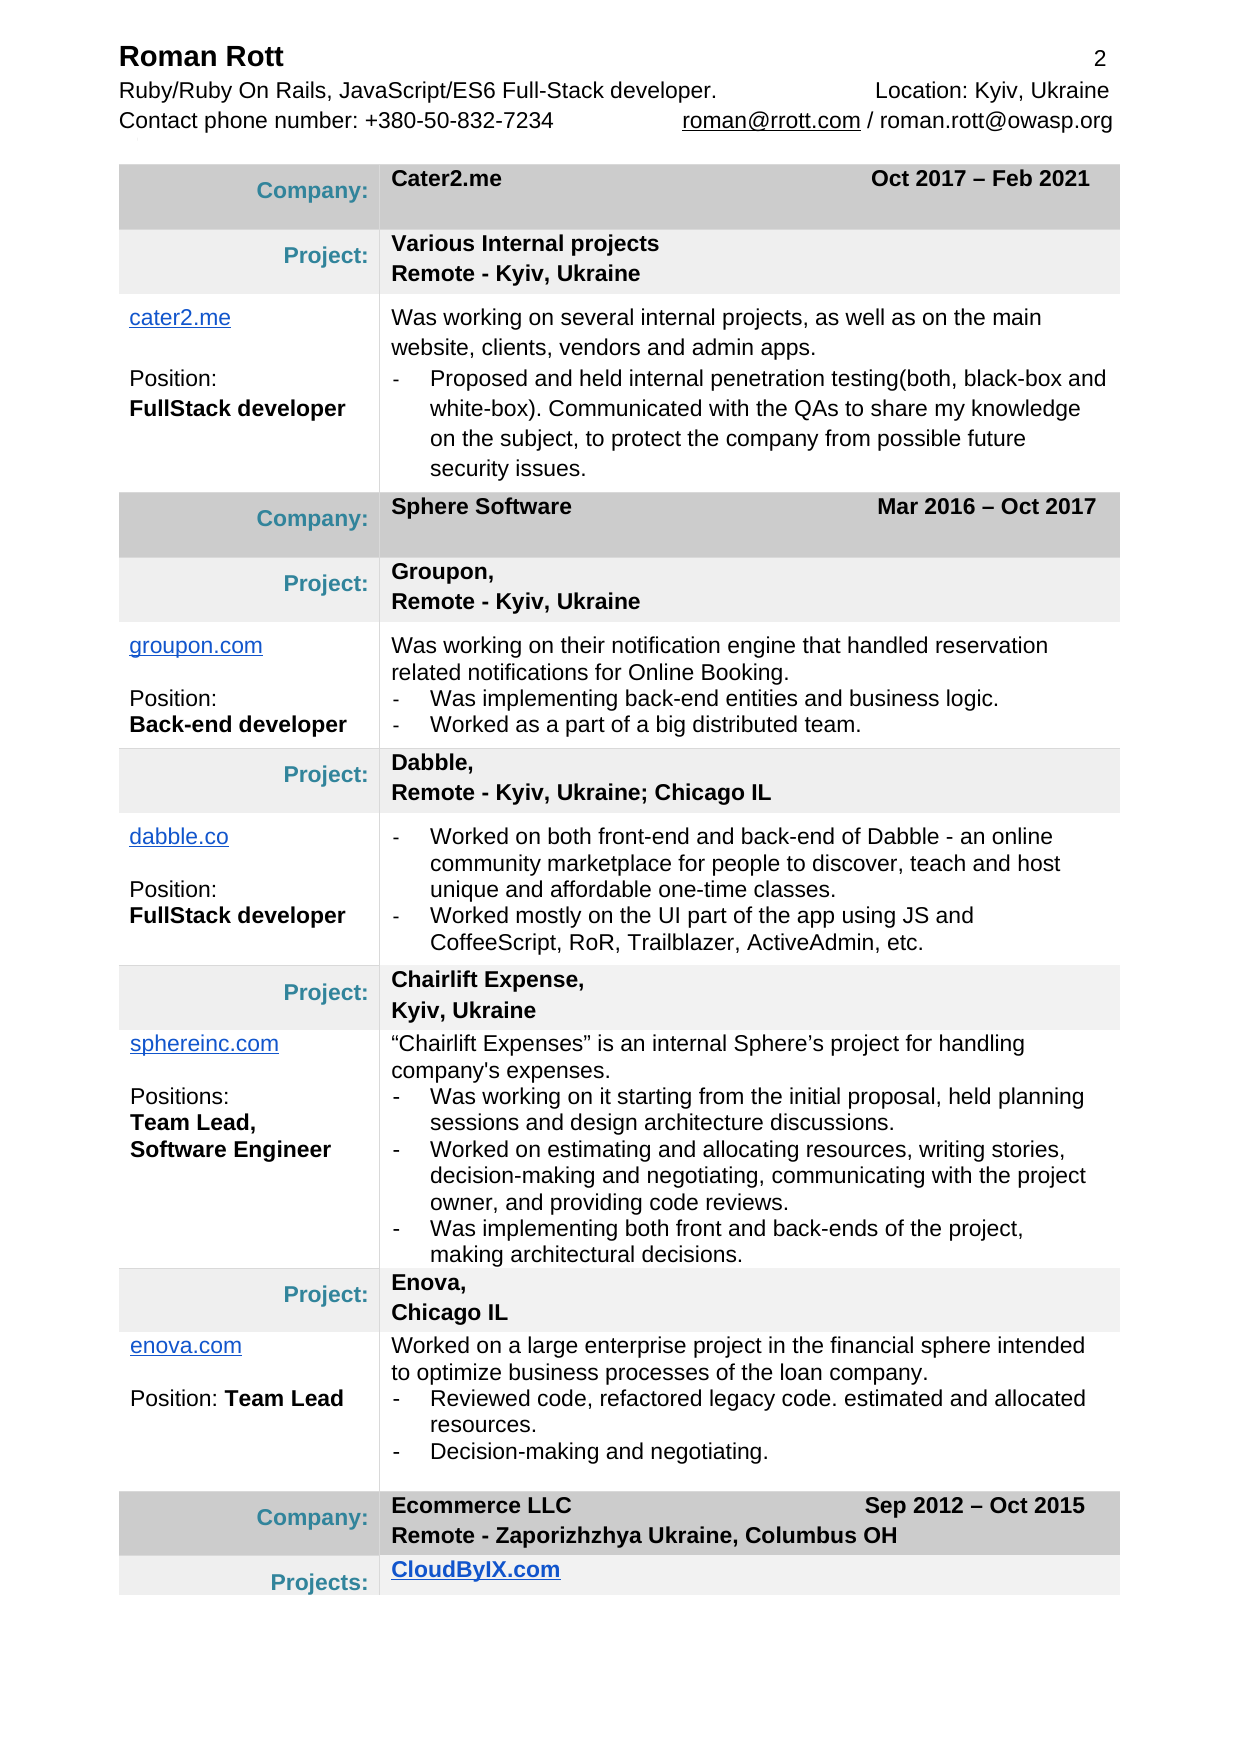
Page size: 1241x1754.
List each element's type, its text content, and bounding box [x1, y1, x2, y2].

table_cell [380, 1464, 1120, 1491]
table_cell Enova, Chicago IL [380, 1268, 1120, 1332]
table_cell Project: [119, 1269, 379, 1332]
table_cell Worked on a large enterprise project in the financial sphere intended to optimize business processes of the loan company. Reviewed code, refactored legacy code. estimated and allocated resources. Decision-making and negotiating. [380, 1333, 1120, 1464]
table_cell Project: [119, 230, 379, 294]
table_cell Worked on both front-end and back-end of Dabble - an online community marketplace for people to discover, teach and host unique and affordable one-time classes. Worked mostly on the UI part of the app using JS and CoffeeScript, RoR, Trailblazer, ActiveAdmin, etc. [380, 813, 1120, 965]
table_cell Groupon, Remote - Kyiv, Ukraine [380, 558, 1120, 622]
table_cell sphereinc.com Positions: Team Lead, Software Engineer [119, 1030, 379, 1267]
table_cell [119, 1464, 379, 1491]
table_cell cater2.me Position: FullStack developer [119, 294, 379, 492]
table_cell Dabble, Remote - Kyiv, Ukraine; Chicago IL [380, 749, 1120, 813]
table_cell dabble.co Position: FullStack developer [119, 813, 379, 965]
table_cell Project: [119, 558, 379, 622]
table_cell Sphere Software Mar 2016 – Oct 2017 [380, 493, 1120, 557]
table_cell groupon.com Position: Back-end developer [119, 622, 379, 748]
table_header Cater2.me Oct 2017 – Feb 2021 [380, 165, 1120, 229]
table_cell enova.com Position: Team Lead [119, 1333, 379, 1464]
table_cell Ecommerce LLC Sep 2012 – Oct 2015 Remote - Zaporizhzhya Ukraine, Columbus OH [380, 1492, 1120, 1555]
table_cell Various Internal projects Remote - Kyiv, Ukraine [380, 230, 1120, 294]
table_cell Company: [119, 1492, 379, 1555]
table_cell Project: [119, 966, 379, 1030]
table_cell Company: [119, 493, 379, 557]
table_cell “Chairlift Expenses” is an internal Sphere’s project for handling company's expenses. Was working on it starting from the initial proposal, held planning sessions and design architecture discussions. Worked on estimating and allocating resources, writing stories, decision-making and negotiating, communicating with the project owner, and providing code reviews. Was implementing both front and back-ends of the project, making architectural decisions. [380, 1030, 1120, 1267]
table_cell Project: [119, 749, 379, 813]
table_cell Projects: [119, 1556, 379, 1595]
table_cell CloudByIX.com [380, 1555, 1120, 1595]
table_header Company: [119, 165, 379, 229]
table_cell Was working on their notification engine that handled reservation related notifications for Online Booking. Was implementing back-end entities and business logic. Worked as a part of a big distributed team. [380, 622, 1120, 748]
table_cell Chairlift Expense, Kyiv, Ukraine [380, 965, 1120, 1030]
table_cell Was working on several internal projects, as well as on the main website, clients, vendors and admin apps. Proposed and held internal penetration testing(both, black-box and white-box). Communicated with the QAs to share my knowledge on the subject, to protect the company from possible future security issues. [380, 294, 1120, 492]
